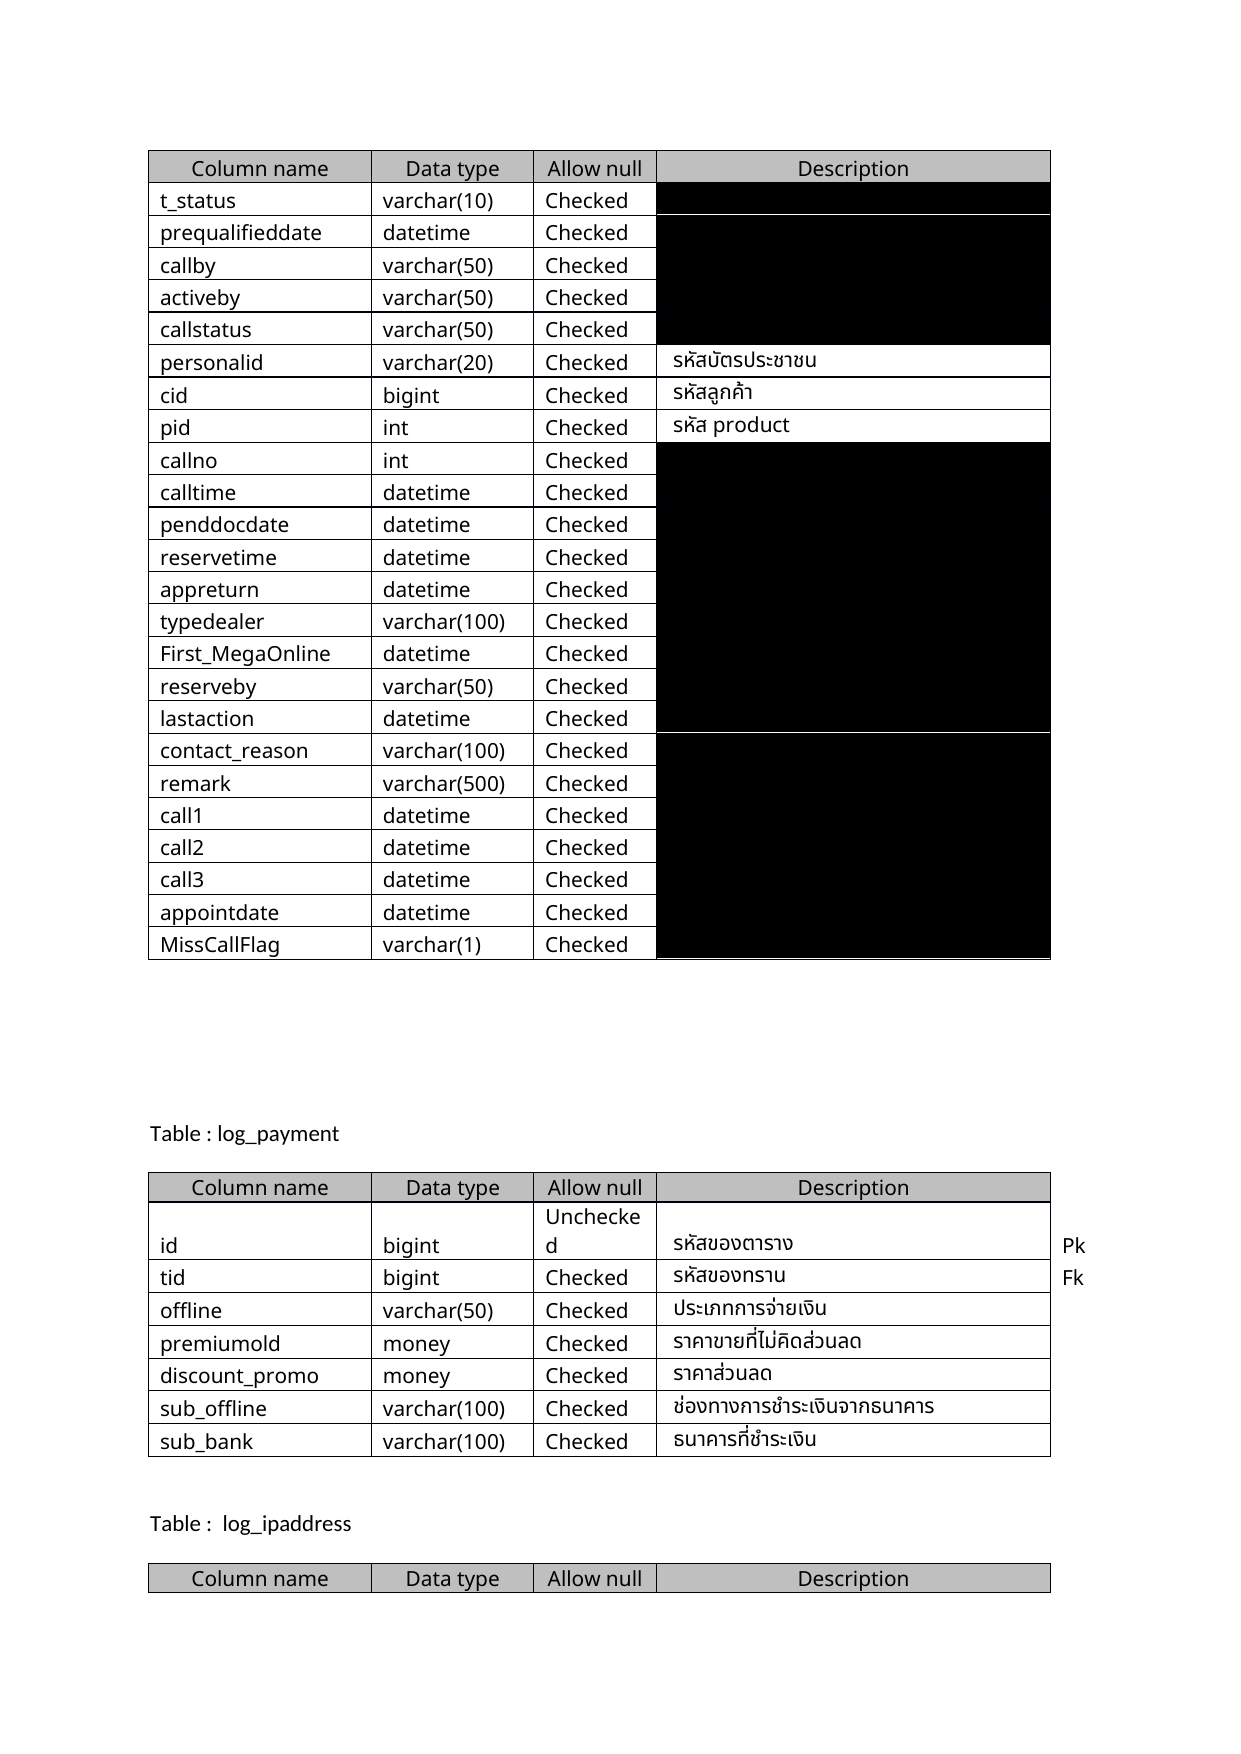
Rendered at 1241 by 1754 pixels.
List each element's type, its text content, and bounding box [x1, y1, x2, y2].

table_cell prequalifieddate [149, 216, 371, 247]
table_cell [1051, 1292, 1179, 1325]
table_cell [657, 475, 1050, 506]
table_cell [1051, 442, 1173, 474]
table_cell [1051, 182, 1173, 214]
table_cell Checked [534, 766, 656, 797]
table_cell bigint [372, 378, 533, 409]
table_cell รหัสของทราน [657, 1260, 1050, 1292]
table_cell รหัสของตาราง [657, 1203, 1050, 1259]
table_cell varchar(100) [372, 734, 533, 765]
table_header Column name [149, 1173, 371, 1201]
table_cell callby [149, 248, 371, 279]
table_cell discount_promo [149, 1359, 371, 1390]
table_cell varchar(20) [372, 345, 533, 376]
table_cell [1051, 700, 1173, 732]
table_header Description [657, 151, 1050, 182]
table_cell [657, 216, 1050, 247]
table_cell [657, 734, 1050, 765]
table_cell datetime [372, 863, 533, 894]
table_cell Checked [534, 927, 656, 958]
table_header Column name [149, 1564, 371, 1592]
text Table : log_ipaddress [150, 1509, 1090, 1538]
table_cell [1051, 733, 1173, 765]
table_cell [1051, 376, 1173, 409]
table_cell [1051, 829, 1173, 862]
table_cell ราคาขายที่ไม่คิดส่วนลด [657, 1326, 1050, 1357]
table_cell premiumold [149, 1326, 371, 1357]
table_cell [1051, 215, 1173, 247]
table_cell datetime [372, 216, 533, 247]
table_cell varchar(10) [372, 183, 533, 214]
table_cell typedealer [149, 604, 371, 636]
table_header Data type [372, 151, 533, 182]
table_cell calltime [149, 475, 371, 506]
table_cell [657, 508, 1050, 539]
table_cell รหัส product [657, 410, 1050, 442]
table_cell [1051, 926, 1173, 958]
table_cell datetime [372, 895, 533, 926]
table_cell [657, 895, 1050, 926]
table_cell Checked [534, 475, 656, 506]
table_cell varchar(1) [372, 927, 533, 958]
table_header Allow null [534, 1564, 656, 1592]
table_cell [1051, 603, 1173, 636]
table_cell รหัสบัตรประชาชน [657, 345, 1050, 376]
table_cell [657, 669, 1050, 700]
table_cell Checked [534, 669, 656, 700]
table_cell varchar(500) [372, 766, 533, 797]
table_cell contact_reason [149, 734, 371, 765]
table_cell sub_offline [149, 1391, 371, 1423]
table_cell Checked [534, 1293, 656, 1325]
table_cell appreturn [149, 572, 371, 603]
table_cell datetime [372, 798, 533, 829]
table_cell Checked [534, 183, 656, 214]
table_cell [657, 443, 1050, 474]
table_cell Checked [534, 216, 656, 247]
table_cell [1051, 797, 1173, 829]
table_cell Checked [534, 701, 656, 732]
table_cell Checked [534, 830, 656, 862]
table_cell ประเภทการจ่ายเงิน [657, 1293, 1050, 1325]
table_cell [1051, 1358, 1179, 1390]
table_cell penddocdate [149, 508, 371, 539]
table_cell call3 [149, 863, 371, 894]
table_cell [657, 183, 1050, 214]
table_cell [657, 280, 1050, 311]
table_cell datetime [372, 572, 533, 603]
table_cell bigint [372, 1260, 533, 1292]
table_cell Fk [1051, 1259, 1179, 1292]
table_cell Checked [534, 508, 656, 539]
table_cell reservetime [149, 540, 371, 571]
table_cell varchar(50) [372, 248, 533, 279]
table_cell Checked [534, 280, 656, 311]
table_header Column name [149, 151, 371, 182]
table_cell appointdate [149, 895, 371, 926]
table_cell [1051, 571, 1173, 603]
table_cell รหัสลูกค้า [657, 378, 1050, 409]
table_header Data type [372, 1173, 533, 1201]
table_cell ช่องทางการชำระเงินจากธนาคาร [657, 1391, 1050, 1423]
table_cell Checked [534, 572, 656, 603]
table_cell call2 [149, 830, 371, 862]
table_cell sub_bank [149, 1424, 371, 1456]
table_cell ราคาส่วนลด [657, 1359, 1050, 1390]
table_cell [1051, 862, 1173, 894]
table_cell [657, 927, 1050, 958]
table_cell [657, 830, 1050, 862]
table_cell callno [149, 443, 371, 474]
table_cell id [149, 1203, 371, 1259]
table_cell [657, 248, 1050, 279]
table_cell Checked [534, 1326, 656, 1357]
table_cell int [372, 443, 533, 474]
table_cell Checked [534, 637, 656, 668]
table_cell [1051, 539, 1173, 571]
table_cell Checked [534, 734, 656, 765]
table_cell [1051, 506, 1173, 539]
table_header [1051, 1563, 1154, 1592]
table_cell Checked [534, 313, 656, 344]
table_cell cid [149, 378, 371, 409]
table_cell datetime [372, 637, 533, 668]
table_cell datetime [372, 701, 533, 732]
table_cell callstatus [149, 313, 371, 344]
table_cell varchar(50) [372, 313, 533, 344]
table_cell varchar(100) [372, 1424, 533, 1456]
table_cell [1051, 1325, 1179, 1357]
table_cell [657, 798, 1050, 829]
table_cell Unchecked [534, 1203, 656, 1259]
table_cell tid [149, 1260, 371, 1292]
table_header Allow null [534, 1173, 656, 1201]
table_cell First_MegaOnline [149, 637, 371, 668]
table_cell Checked [534, 248, 656, 279]
table_cell [1051, 247, 1173, 279]
table_cell [1051, 894, 1173, 926]
table_cell [1051, 1423, 1179, 1456]
table_cell Checked [534, 895, 656, 926]
table_cell money [372, 1326, 533, 1357]
table_cell [1051, 668, 1173, 700]
table_cell Checked [534, 798, 656, 829]
table_cell [657, 637, 1050, 668]
table_header Allow null [534, 151, 656, 182]
table_header Description [657, 1564, 1050, 1592]
table_cell varchar(100) [372, 1391, 533, 1423]
table_cell ธนาคารที่ชำระเงิน [657, 1424, 1050, 1456]
table_cell [1051, 474, 1173, 506]
table_cell varchar(50) [372, 280, 533, 311]
table_cell reserveby [149, 669, 371, 700]
table_cell datetime [372, 475, 533, 506]
text Table : log_payment [150, 1119, 1090, 1147]
table_header [1051, 150, 1173, 182]
table_cell Checked [534, 863, 656, 894]
table_cell [1051, 636, 1173, 668]
table_cell call1 [149, 798, 371, 829]
table_cell bigint [372, 1203, 533, 1259]
table_cell [657, 863, 1050, 894]
table_cell [657, 313, 1050, 344]
table_cell Checked [534, 410, 656, 442]
table_cell Checked [534, 1359, 656, 1390]
table_cell varchar(50) [372, 669, 533, 700]
table_cell datetime [372, 508, 533, 539]
table_cell pid [149, 410, 371, 442]
table_cell remark [149, 766, 371, 797]
table_cell offline [149, 1293, 371, 1325]
table_cell varchar(100) [372, 604, 533, 636]
table_cell money [372, 1359, 533, 1390]
table_cell MissCallFlag [149, 927, 371, 958]
table_cell [1051, 311, 1173, 344]
table_cell t_status [149, 183, 371, 214]
table_cell lastaction [149, 701, 371, 732]
table_cell [657, 540, 1050, 571]
table_cell activeby [149, 280, 371, 311]
table_cell [1051, 344, 1173, 376]
table_cell [657, 572, 1050, 603]
table_cell Pk [1051, 1201, 1179, 1259]
table_cell varchar(50) [372, 1293, 533, 1325]
table_cell Checked [534, 1391, 656, 1423]
table_cell [1051, 409, 1173, 442]
table_header Description [657, 1173, 1050, 1201]
table_cell Checked [534, 540, 656, 571]
table_cell Checked [534, 604, 656, 636]
table_cell Checked [534, 378, 656, 409]
table_cell datetime [372, 830, 533, 862]
table_cell personalid [149, 345, 371, 376]
table_cell datetime [372, 540, 533, 571]
table_cell Checked [534, 345, 656, 376]
table_cell Checked [534, 1424, 656, 1456]
table_cell Checked [534, 443, 656, 474]
table_cell [1051, 1390, 1179, 1423]
table_header Data type [372, 1564, 533, 1592]
table_cell [1051, 279, 1173, 311]
table_cell int [372, 410, 533, 442]
table_cell [1051, 765, 1173, 797]
table_header [1051, 1172, 1179, 1201]
table_cell Checked [534, 1260, 656, 1292]
table_cell [657, 766, 1050, 797]
table_cell [657, 604, 1050, 636]
table_cell [657, 701, 1050, 732]
